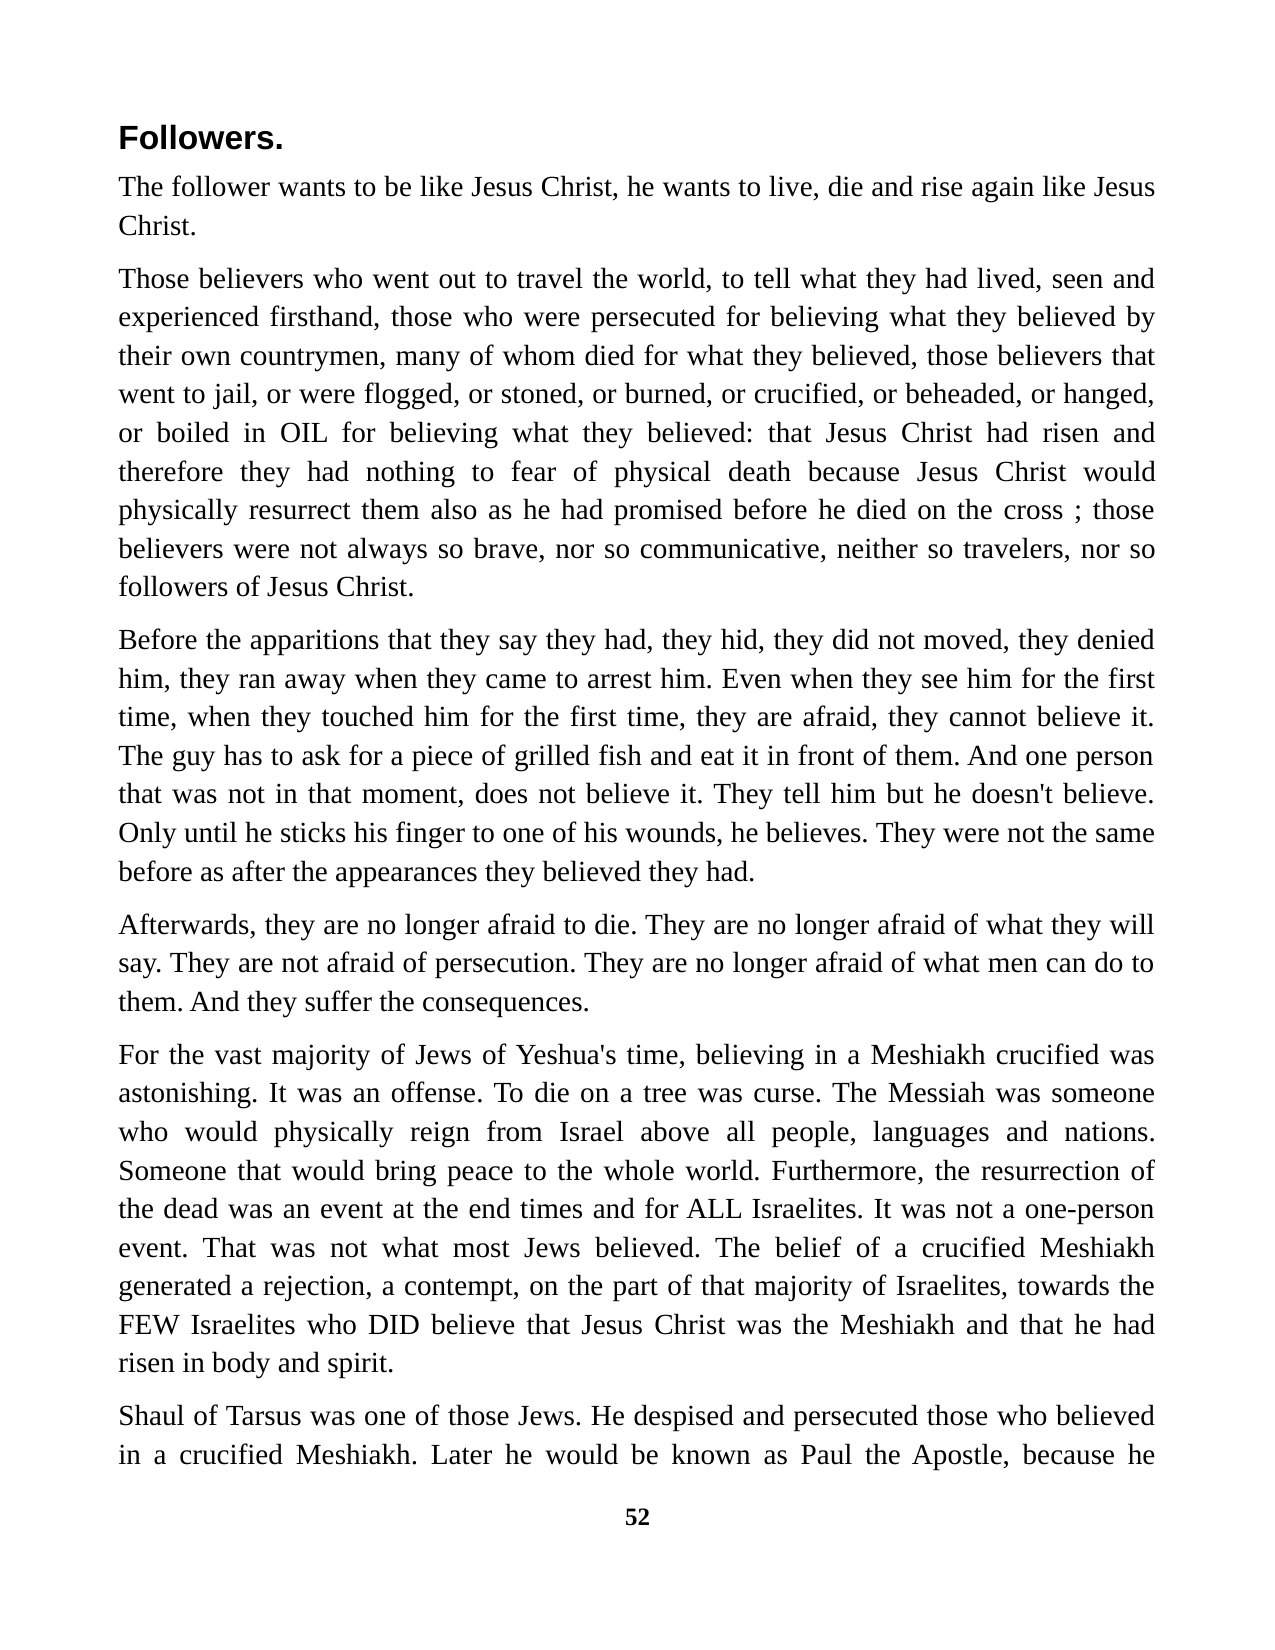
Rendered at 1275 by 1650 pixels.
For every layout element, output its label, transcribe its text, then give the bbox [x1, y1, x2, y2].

text The follower wants to be like Jesus Christ, he wants to live, die and rise again like Jesus Christ. [118, 169, 1157, 241]
text Those believers who went out to travel the world, to tell what they had lived, seen and experienced firsthand, those who were persecuted for believing what they believed by their own countrymen, many of whom died for what they believed, those believers that went to jail, or were flogged, or stoned, or burned, or crucified, or beheaded, or hanged, or boiled in OIL for believing what they believed: that Jesus Christ had risen and therefore they had nothing to fear of physical death because Jesus Christ would physically resurrect them also as he had promised before he died on the cross ; those believers were not always so brave, nor so communicative, neither so travelers, nor so followers of Jesus Christ. [118, 261, 1157, 603]
text Afterwards, they are no longer afraid to die. They are no longer afraid of what they will say. They are not afraid of persecution. They are no longer afraid of what men can do to them. And they suffer the consequences. [118, 907, 1157, 1017]
text For the vast majority of Jews of Yeshua's time, believing in a Meshiakh crucified was astonishing. It was an offense. To die on a tree was curse. The Messiah was someone who would physically reign from Israel above all people, languages and nations. Someone that would bring peace to the whole world. Furthermore, the resurrection of the dead was an event at the end times and for ALL Israelites. It was not a one-person event. That was not what most Jews believed. The belief of a crucified Meshiakh generated a rejection, a contempt, on the part of that majority of Israelites, towards the FEW Israelites who DID believe that Jesus Christ was the Meshiakh and that he had risen in body and spirit. [118, 1037, 1157, 1379]
text Before the apparitions that they say they had, they hid, they did not moved, they denied him, they ran away when they came to arrest him. Even when they see him for the first time, when they touched him for the first time, they are afraid, they cannot believe it. The guy has to ask for a piece of grilled fish and eat it in front of them. And one person that was not in that moment, does not believe it. They tell him but he doesn't believe. Only until he sticks his finger to one of his wounds, he believes. They were not the same before as after the appearances they believed they had. [118, 622, 1157, 887]
text Shaul of Tarsus was one of those Jews. He despised and persecuted those who believed in a crucified Meshiakh. Later he would be known as Paul the Apostle, because he [118, 1398, 1157, 1471]
subtitle Followers. [118, 118, 1157, 157]
